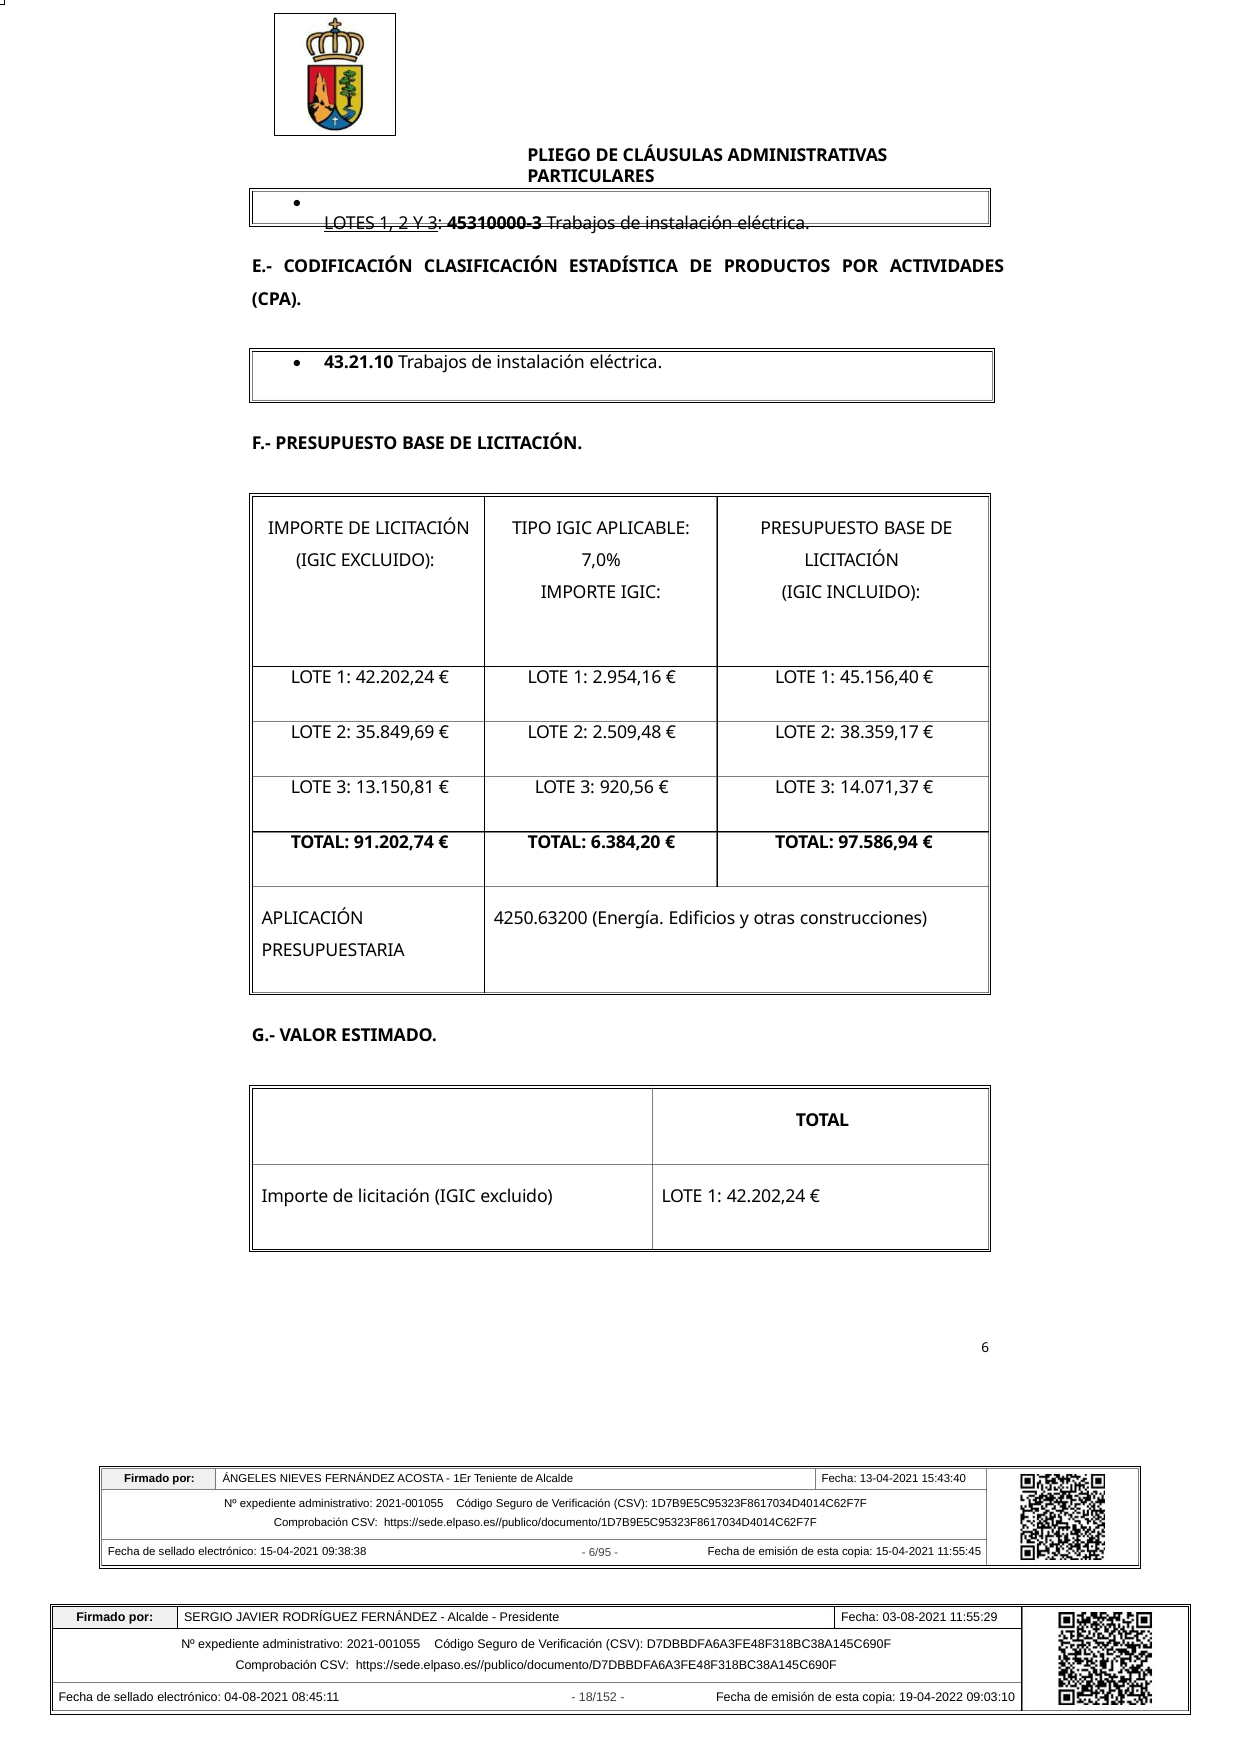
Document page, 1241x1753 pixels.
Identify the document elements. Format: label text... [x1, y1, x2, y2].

text TOTAL: 6.384,20 € [527, 832, 698, 853]
text LOTE 3: 920,56 € [534, 777, 698, 798]
text E.- CODIFICACIÓN CLASIFICACIÓN ESTADÍSTICA DE PRODUCTOS POR ACTIVIDADES [252, 256, 1013, 277]
text IMPORTE DE LICITACIÓN [268, 518, 493, 539]
text LOTE 1: 42.202,24 € [291, 667, 470, 688]
text TOTAL: 97.586,94 € [775, 832, 954, 853]
text 7,0% [581, 550, 644, 571]
text Fecha de emisión de esta copia: 19-04-2022 09:03:10 [716, 1690, 1040, 1704]
text LOTE 3: 13.150,81 € [291, 777, 470, 798]
text Firmado por: [124, 1473, 211, 1485]
text Fecha de emisión de esta copia: 15-04-2021 11:55:45 [707, 1546, 1006, 1558]
text LOTE 2: 2.509,48 € [527, 722, 698, 743]
picture [250, 189, 990, 226]
text PRESUPUESTARIA [261, 940, 423, 961]
text (IGIC EXCLUIDO): [296, 550, 493, 571]
picture [250, 349, 994, 402]
text Nº expediente administrativo: 2021-001055 Código Seguro de Verificación (CSV): D7DBBDFA6A3FE48F318BC38A145C690F [181, 1638, 918, 1652]
text Nº expediente administrativo: 2021-001055 Código Seguro de Verificación (CSV): 1D7B9E5C95323F8617034D4014C62F7F [224, 1498, 889, 1511]
text 43.21.10 Trabajos de instalación eléctrica. [324, 352, 699, 373]
picture [100, 1467, 1140, 1568]
text LOTE 1: 42.202,24 € [661, 1186, 841, 1206]
text PLIEGO DE CLÁUSULAS ADMINISTRATIVAS PARTICULARES [527, 145, 1013, 187]
text Firmado por: [76, 1610, 172, 1624]
text LOTE 2: 38.359,17 € [775, 722, 954, 743]
text 6 [981, 1339, 1009, 1356]
text LOTE 1: 45.156,40 € [775, 667, 954, 688]
text (IGIC INCLUIDO): [782, 582, 948, 602]
text - 6/95 - [582, 1546, 635, 1559]
text LOTE 1: 2.954,16 € [527, 667, 698, 688]
picture [250, 1086, 990, 1251]
text PRESUPUESTO BASE DE [760, 518, 969, 539]
text APLICACIÓN [261, 908, 394, 929]
text LOTE 2: 35.849,69 € [291, 722, 470, 743]
text LOTE 3: 14.071,37 € [775, 777, 954, 798]
text Comprobación CSV: https://sede.elpaso.es//publico/documento/D7DBBDFA6A3FE48F318BC38A145C690F [235, 1658, 918, 1672]
text 4250.63200 (Energía. Edificios y otras construcciones) [493, 908, 958, 929]
text Comprobación CSV: https://sede.elpaso.es//publico/documento/1D7B9E5C95323F8617034D4014C62F7F [273, 1517, 889, 1529]
picture [275, 14, 395, 135]
picture [250, 494, 990, 994]
text Fecha: 03-08-2021 11:55:29 [841, 1610, 1022, 1624]
text Fecha: 13-04-2021 15:43:40 [821, 1473, 987, 1485]
text G.- VALOR ESTIMADO. [252, 1025, 460, 1046]
text • [293, 352, 324, 373]
text LOTES 1, 2 Y 3: 45310000-3 Trabajos de instalación eléctrica. [324, 213, 1013, 234]
picture [51, 1605, 1190, 1714]
text LICITACIÓN [804, 550, 969, 571]
text (CPA). [252, 288, 1013, 309]
text Fecha de sellado electrónico: 15-04-2021 09:38:38 [108, 1546, 390, 1558]
text SERGIO JAVIER RODRÍGUEZ FERNÁNDEZ - Alcalde - Presidente [184, 1610, 586, 1624]
text - 18/152 - [571, 1691, 643, 1705]
text Importe de licitación (IGIC excluido) [261, 1186, 592, 1206]
text TIPO IGIC APLICABLE: [512, 518, 714, 539]
text F.- PRESUPUESTO BASE DE LICITACIÓN. [252, 433, 589, 454]
text IMPORTE IGIC: [541, 582, 684, 602]
text TOTAL: 91.202,74 € [291, 832, 470, 853]
text • [293, 191, 326, 213]
text TOTAL [796, 1110, 870, 1131]
text ÁNGELES NIEVES FERNÁNDEZ ACOSTA - 1Er Teniente de Alcalde [222, 1473, 601, 1485]
text Fecha de sellado electrónico: 04-08-2021 08:45:11 [58, 1690, 365, 1704]
